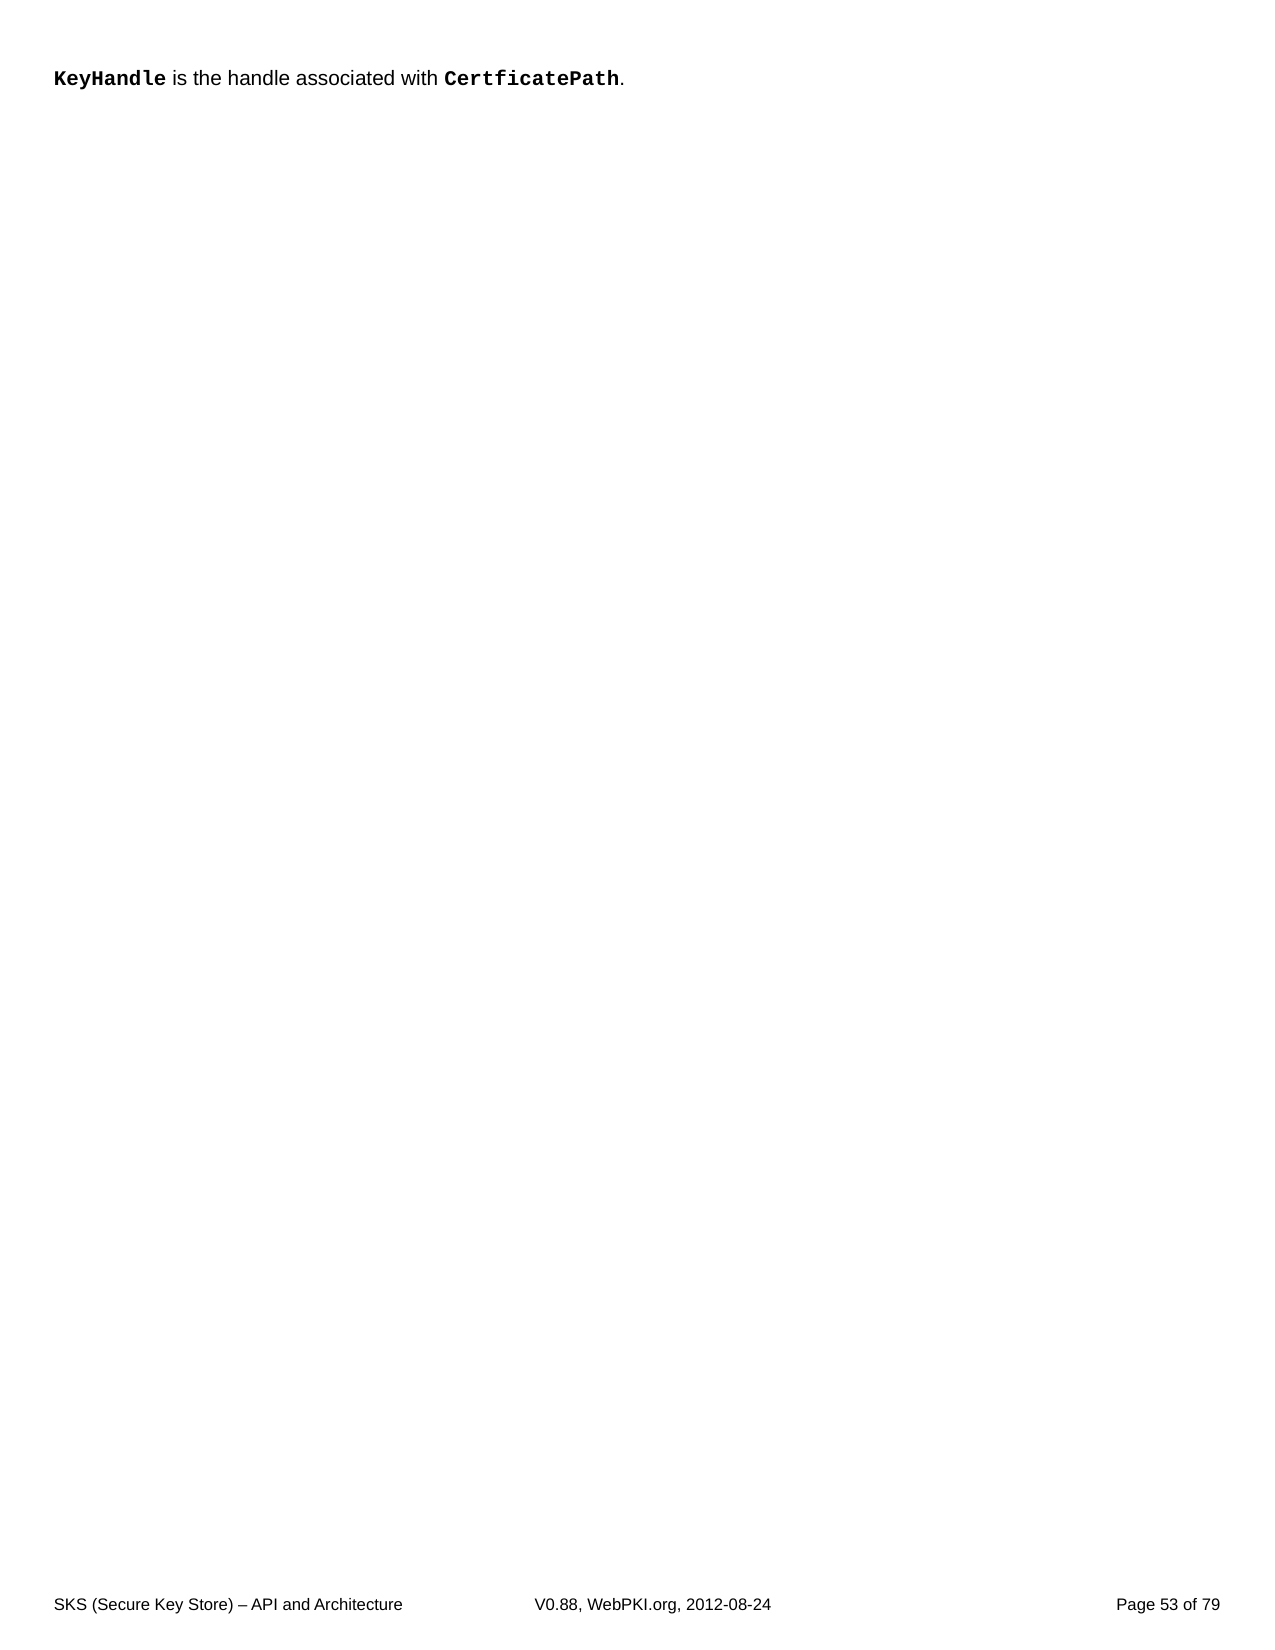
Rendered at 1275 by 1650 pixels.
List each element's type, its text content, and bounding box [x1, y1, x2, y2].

text KeyHandle is the handle associated with CertficatePath. [54, 66, 1221, 92]
